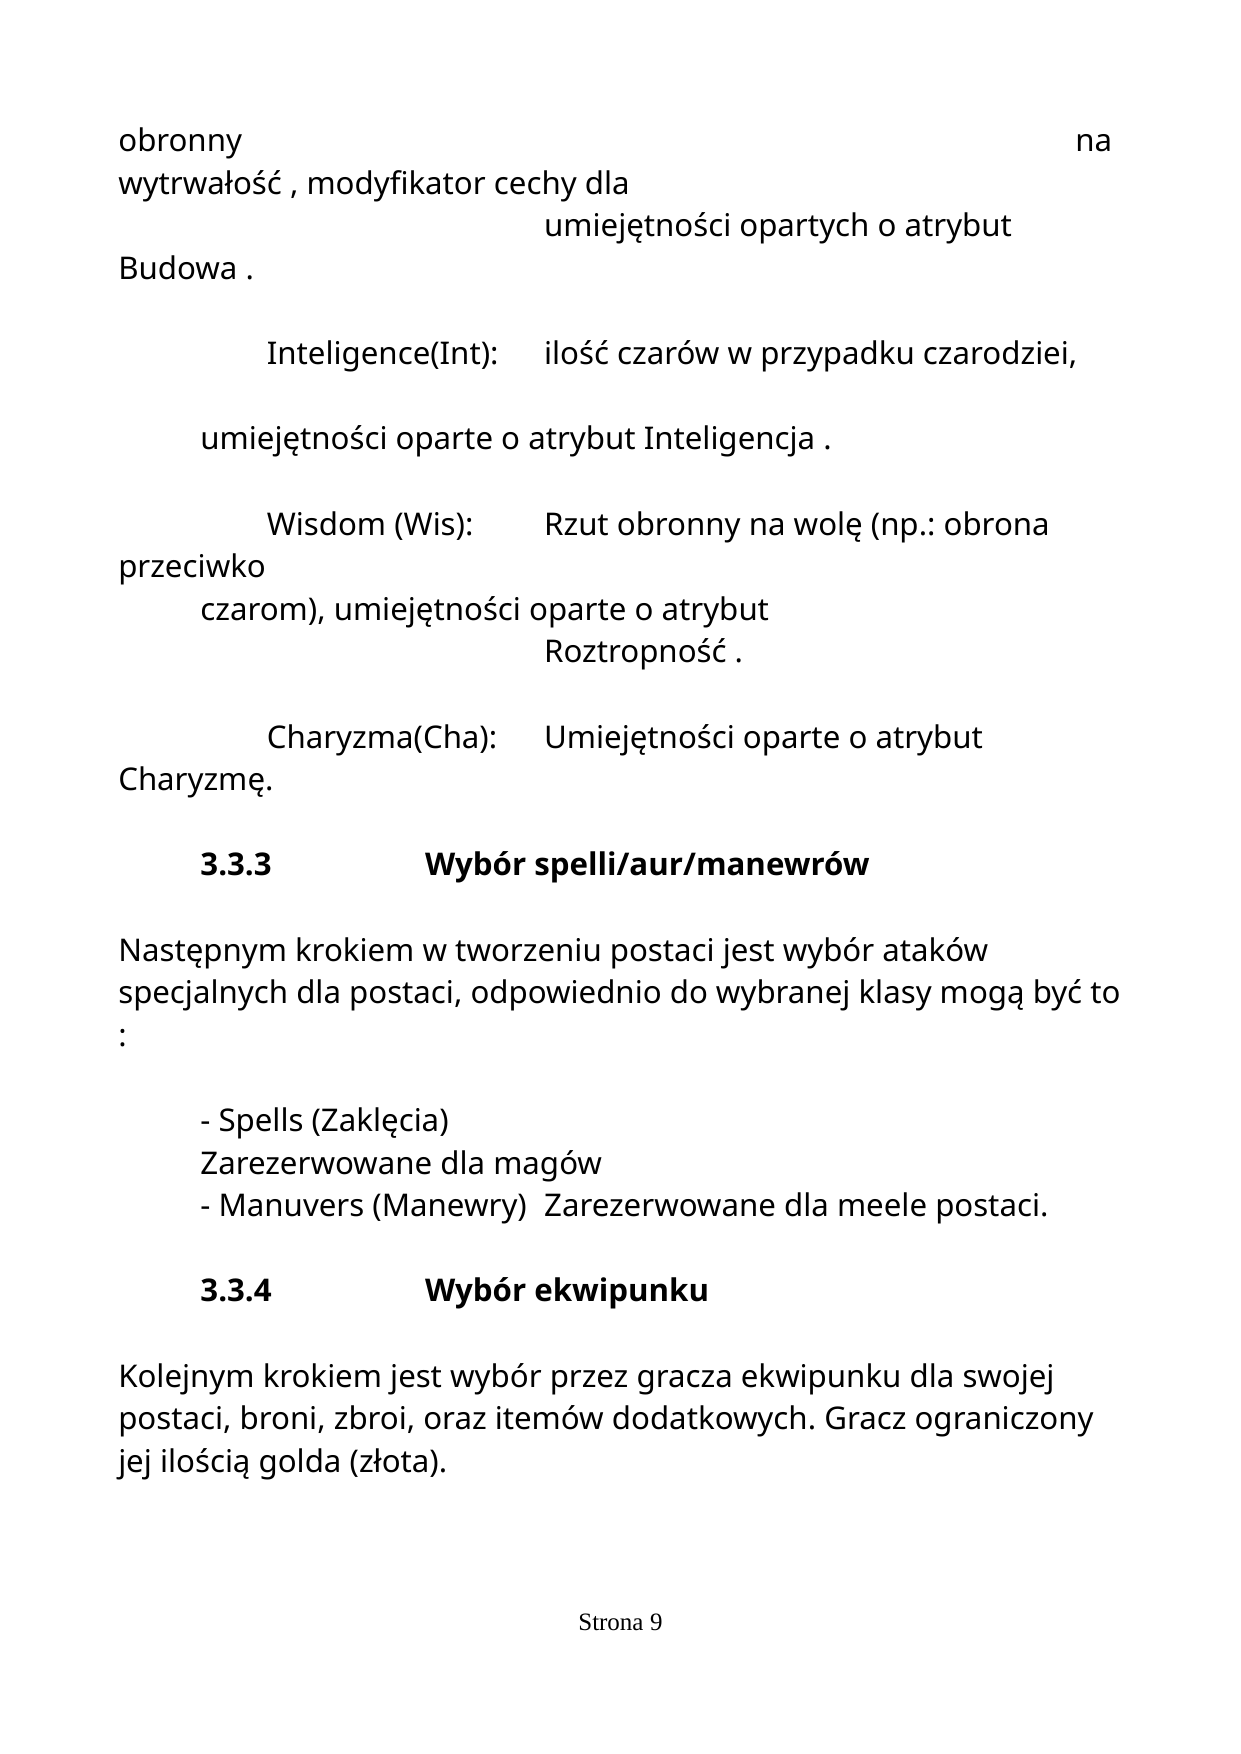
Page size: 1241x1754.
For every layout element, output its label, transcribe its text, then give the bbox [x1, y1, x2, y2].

text 3.3.3 Wybór spelli/aur/manewrów [118, 842, 1122, 885]
text - Manuvers (Manewry) Zarezerwowane dla meele postaci. [118, 1183, 1122, 1226]
text obronny na wytrwałość , modyfikator cechy dla umiejętności opartych o atrybut Budowa . [118, 118, 1122, 288]
text Następnym krokiem w tworzeniu postaci jest wybór ataków specjalnych dla postaci, odpowiednio do wybranej klasy mogą być to : [118, 928, 1122, 1055]
text Charyzma(Cha): Umiejętności oparte o atrybut Charyzmę. [118, 714, 1122, 800]
text Inteligence(Int): ilość czarów w przypadku czarodziei, umiejętności oparte o atrybut Inteligencja . [118, 331, 1122, 459]
text 3.3.4 Wybór ekwipunku Kolejnym krokiem jest wybór przez gracza ekwipunku dla swojej postaci, broni, zbroi, oraz itemów dodatkowych. Gracz ograniczony jej ilością golda (złota). [118, 1268, 1122, 1567]
text Wisdom (Wis): Rzut obronny na wolę (np.: obrona przeciwko czarom), umiejętności oparte o atrybut Roztropność . [118, 502, 1122, 672]
text - Spells (Zaklęcia) Zarezerwowane dla magów [118, 1098, 1122, 1183]
